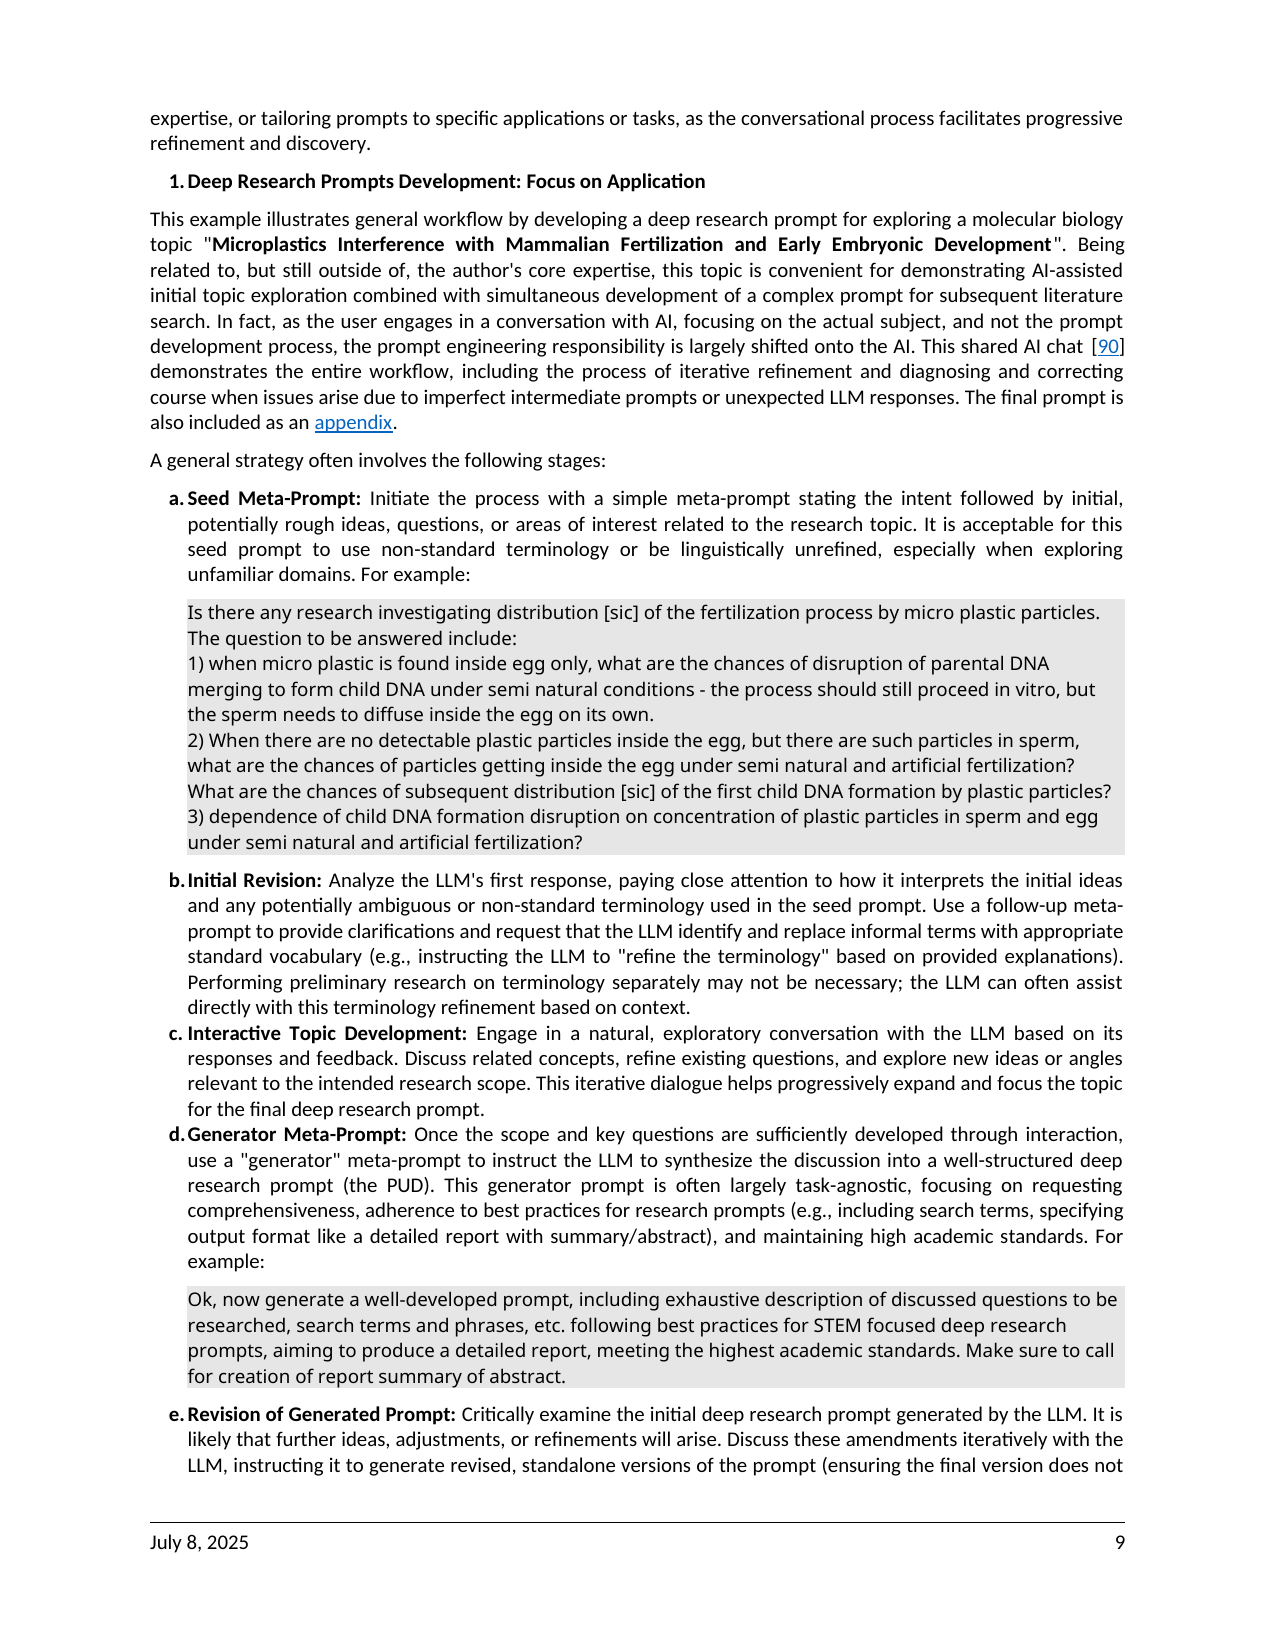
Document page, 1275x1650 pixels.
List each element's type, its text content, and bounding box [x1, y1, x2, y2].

text 1) when micro plastic is found inside egg only, what are the chances of disruption of parental DNA merging to form child DNA under semi natural conditions - the process should still proceed in vitro, but the sperm needs to diffuse inside the egg on its own. [187, 651, 1125, 727]
text expertise, or tailoring prompts to specific applications or tasks, as the conversational process facilitates progressive refinement and discovery. [150, 105, 1125, 156]
text 2) When there are no detectable plastic particles inside the egg, but there are such particles in sperm, what are the chances of particles getting inside the egg under semi natural and artificial fertilization? What are the chances of subsequent distribution [sic] of the first child DNA formation by plastic particles? [187, 727, 1125, 804]
list Revision of Generated Prompt: Critically examine the initial deep research prompt generated by the LLM. It is likely that further ideas, adjustments, or refinements will arise. Discuss these amendments iteratively with the LLM, instructing it to generate revised, standalone versions of the prompt (ensuring the final version does not [169, 1401, 1125, 1477]
text 3) dependence of child DNA formation disruption on concentration of plastic particles in sperm and egg under semi natural and artificial fertilization? [187, 804, 1125, 855]
text A general strategy often involves the following stages: [150, 447, 1125, 473]
list Seed Meta-Prompt: Initiate the process with a simple meta-prompt stating the intent followed by initial, potentially rough ideas, questions, or areas of interest related to the research topic. It is acceptable for this seed prompt to use non-standard terminology or be linguistically unrefined, especially when exploring unfamiliar domains. For example: [169, 485, 1125, 587]
text Ok, now generate a well-developed prompt, including exhaustive description of discussed questions to be researched, search terms and phrases, etc. following best practices for STEM focused deep research prompts, aiming to produce a detailed report, meeting the highest academic standards. Make sure to call for creation of report summary of abstract. [187, 1286, 1125, 1388]
list Generator Meta-Prompt: Once the scope and key questions are sufficiently developed through interaction, use a "generator" meta-prompt to instruct the LLM to synthesize the discussion into a well-structured deep research prompt (the PUD). This generator prompt is often largely task-agnostic, focusing on requesting comprehensiveness, adherence to best practices for research prompts (e.g., including search terms, specifying output format like a detailed report with summary/abstract), and maintaining high academic standards. For example: [169, 1121, 1125, 1274]
list Interactive Topic Development: Engage in a natural, exploratory conversation with the LLM based on its responses and feedback. Discuss related concepts, refine existing questions, and explore new ideas or angles relevant to the intended research scope. This iterative dialogue helps progressively expand and focus the topic for the final deep research prompt. [169, 1020, 1125, 1121]
list Initial Revision: Analyze the LLM's first response, paying close attention to how it interprets the initial ideas and any potentially ambiguous or non-standard terminology used in the seed prompt. Use a follow-up meta-prompt to provide clarifications and request that the LLM identify and replace informal terms with appropriate standard vocabulary (e.g., instructing the LLM to "refine the terminology" based on provided explanations). Performing preliminary research on terminology separately may not be necessary; the LLM can often assist directly with this terminology refinement based on context. [169, 867, 1125, 1020]
text Is there any research investigating distribution [sic] of the fertilization process by micro plastic particles. The question to be answered include: [187, 599, 1125, 651]
list Deep Research Prompts Development: Focus on Application [169, 168, 1125, 194]
text This example illustrates general workflow by developing a deep research prompt for exploring a molecular biology topic "Microplastics Interference with Mammalian Fertilization and Early Embryonic Development". Being related to, but still outside of, the author's core expertise, this topic is convenient for demonstrating AI-assisted initial topic exploration combined with simultaneous development of a complex prompt for subsequent literature search. In fact, as the user engages in a conversation with AI, focusing on the actual subject, and not the prompt development process, the prompt engineering responsibility is largely shifted onto the AI. This shared AI chat [90] demonstrates the entire workflow, including the process of iterative refinement and diagnosing and correcting course when issues arise due to imperfect intermediate prompts or unexpected LLM responses. The final prompt is also included as an appendix. [150, 206, 1125, 435]
